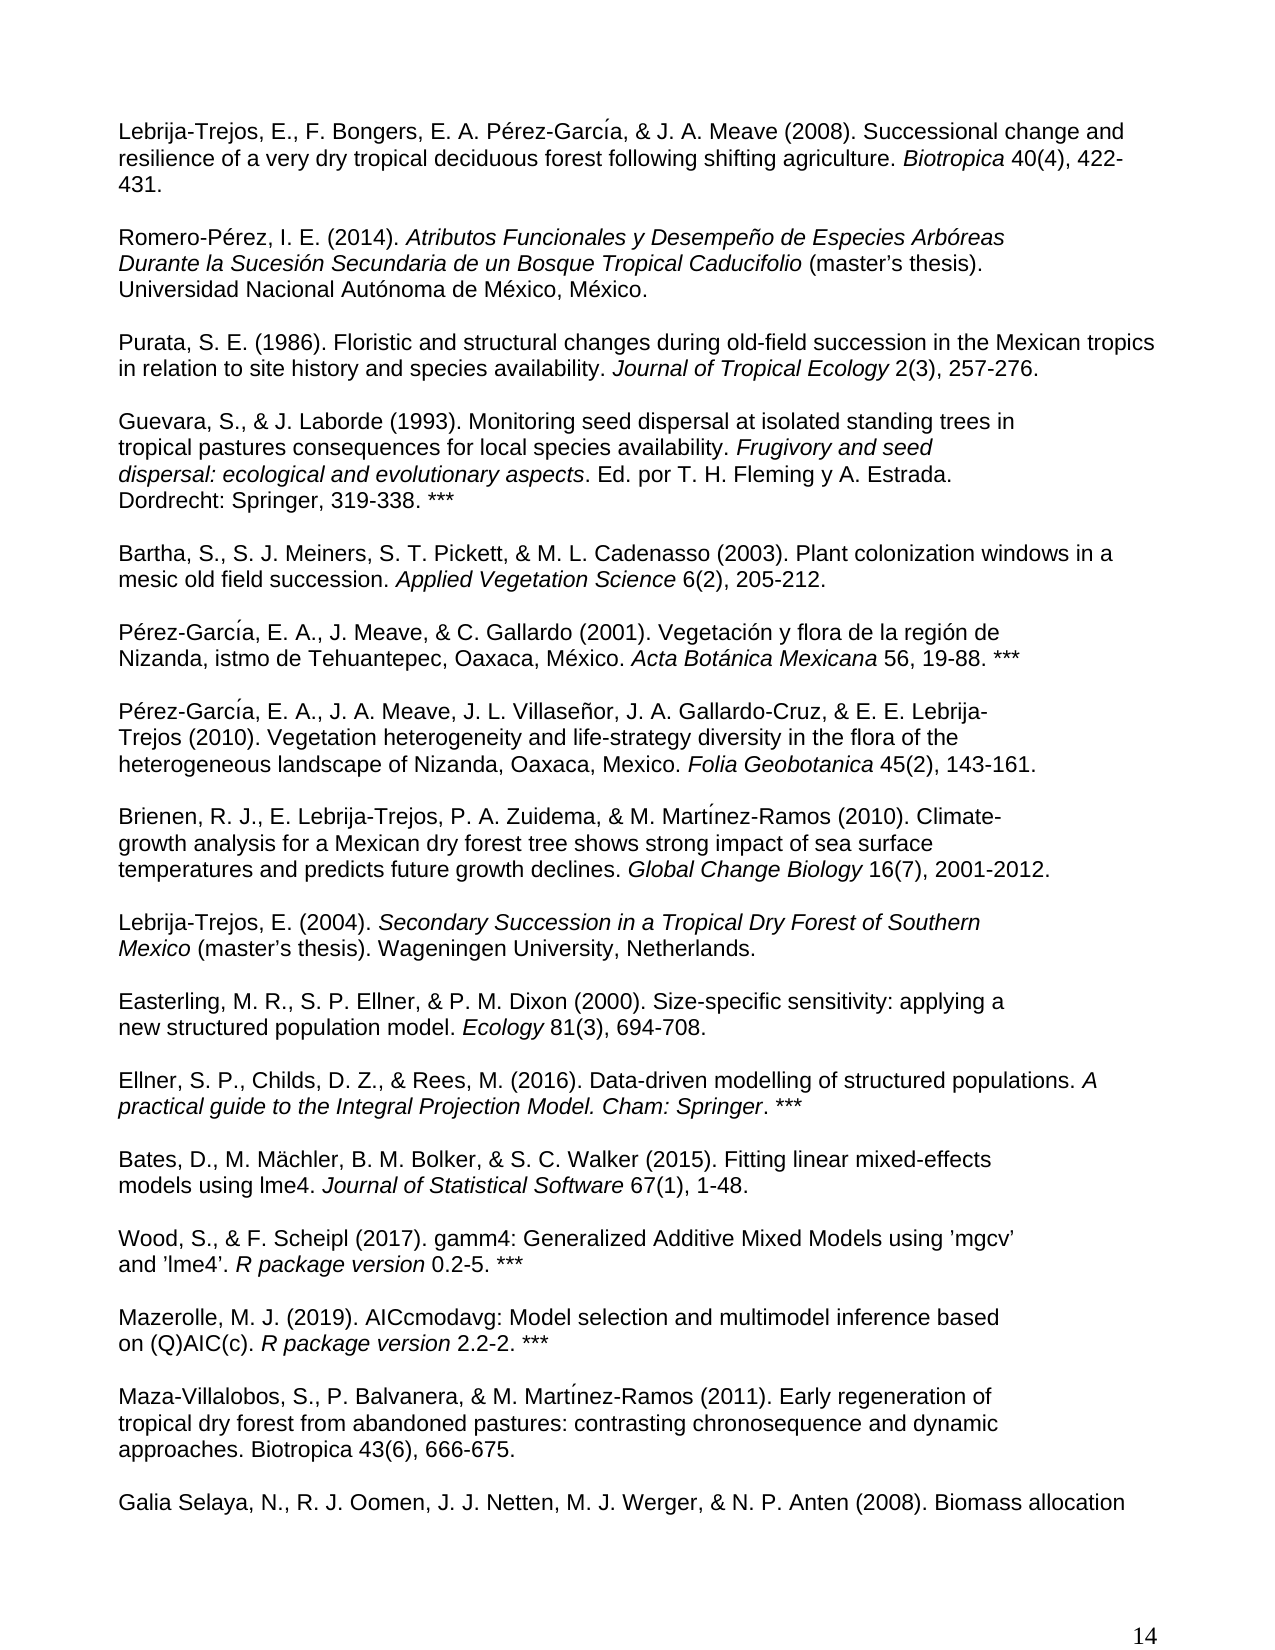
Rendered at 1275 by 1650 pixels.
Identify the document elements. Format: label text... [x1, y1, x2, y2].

text Trejos (2010). Vegetation heterogeneity and life-strategy diversity in the flora of the [118, 724, 1157, 751]
text growth analysis for a Mexican dry forest tree shows strong impact of sea surface [118, 830, 1157, 856]
text Durante la Sucesión Secundaria de un Bosque Tropical Caducifolio (master’s thesis). [118, 250, 1157, 276]
text Maza-Villalobos, S., P. Balvanera, & M. Martı́nez-Ramos (2011). Early regeneration of [118, 1383, 1157, 1409]
text approaches. Biotropica 43(6), 666-675. [118, 1436, 1157, 1462]
text Bartha, S., S. J. Meiners, S. T. Pickett, & M. L. Cadenasso (2003). Plant colonization windows in a mesic old field succession. Applied Vegetation Science 6(2), 205-212. [118, 540, 1157, 592]
text Bates, D., M. Mächler, B. M. Bolker, & S. C. Walker (2015). Fitting linear mixed-effects [118, 1146, 1157, 1172]
text Wood, S., & F. Scheipl (2017). gamm4: Generalized Additive Mixed Models using ’mgcv’ [118, 1225, 1157, 1251]
text Guevara, S., & J. Laborde (1993). Monitoring seed dispersal at isolated standing trees in [118, 408, 1157, 434]
text on (Q)AIC(c). R package version 2.2-2. *** [118, 1330, 1157, 1357]
text Pérez-Garcı́a, E. A., J. Meave, & C. Gallardo (2001). Vegetación y flora de la región de [118, 619, 1157, 645]
text Brienen, R. J., E. Lebrija-Trejos, P. A. Zuidema, & M. Martı́nez-Ramos (2010). Climate- [118, 803, 1157, 830]
text Ellner, S. P., Childs, D. Z., & Rees, M. (2016). Data-driven modelling of structured populations. A practical guide to the Integral Projection Model. Cham: Springer. *** [118, 1067, 1157, 1119]
text temperatures and predicts future growth declines. Global Change Biology 16(7), 2001-2012. [118, 856, 1157, 882]
text Universidad Nacional Autónoma de México, México. [118, 276, 1157, 303]
text dispersal: ecological and evolutionary aspects. Ed. por T. H. Fleming y A. Estrada. [118, 461, 1157, 487]
text Galia Selaya, N., R. J. Oomen, J. J. Netten, M. J. Werger, & N. P. Anten (2008). Biomass allocation [118, 1488, 1157, 1515]
text heterogeneous landscape of Nizanda, Oaxaca, Mexico. Folia Geobotanica 45(2), 143-161. [118, 751, 1157, 777]
text new structured population model. Ecology 81(3), 694-708. [118, 1014, 1157, 1041]
text Purata, S. E. (1986). Floristic and structural changes during old-field succession in the Mexican tropics in relation to site history and species availability. Journal of Tropical Ecology 2(3), 257-276. [118, 329, 1157, 382]
text Dordrecht: Springer, 319-338. *** [118, 487, 1157, 513]
text Pérez-Garcı́a, E. A., J. A. Meave, J. L. Villaseñor, J. A. Gallardo-Cruz, & E. E. Lebrija- [118, 698, 1157, 724]
text models using lme4. Journal of Statistical Software 67(1), 1-48. [118, 1172, 1157, 1199]
text Mazerolle, M. J. (2019). AICcmodavg: Model selection and multimodel inference based [118, 1304, 1157, 1330]
text tropical pastures consequences for local species availability. Frugivory and seed [118, 434, 1157, 461]
text tropical dry forest from abandoned pastures: contrasting chronosequence and dynamic [118, 1409, 1157, 1436]
text Mexico (master’s thesis). Wageningen University, Netherlands. [118, 935, 1157, 961]
text Lebrija-Trejos, E. (2004). Secondary Succession in a Tropical Dry Forest of Southern [118, 909, 1157, 935]
text Romero-Pérez, I. E. (2014). Atributos Funcionales y Desempeño de Especies Arbóreas [118, 223, 1157, 250]
text Nizanda, istmo de Tehuantepec, Oaxaca, México. Acta Botánica Mexicana 56, 19-88. *** [118, 645, 1157, 672]
text Lebrija-Trejos, E., F. Bongers, E. A. Pérez-Garcı́a, & J. A. Meave (2008). Successional change and resilience of a very dry tropical deciduous forest following shifting agriculture. Biotropica 40(4), 422-431. [118, 118, 1157, 197]
text and ’lme4’. R package version 0.2-5. *** [118, 1251, 1157, 1278]
text Easterling, M. R., S. P. Ellner, & P. M. Dixon (2000). Size-specific sensitivity: applying a [118, 988, 1157, 1014]
